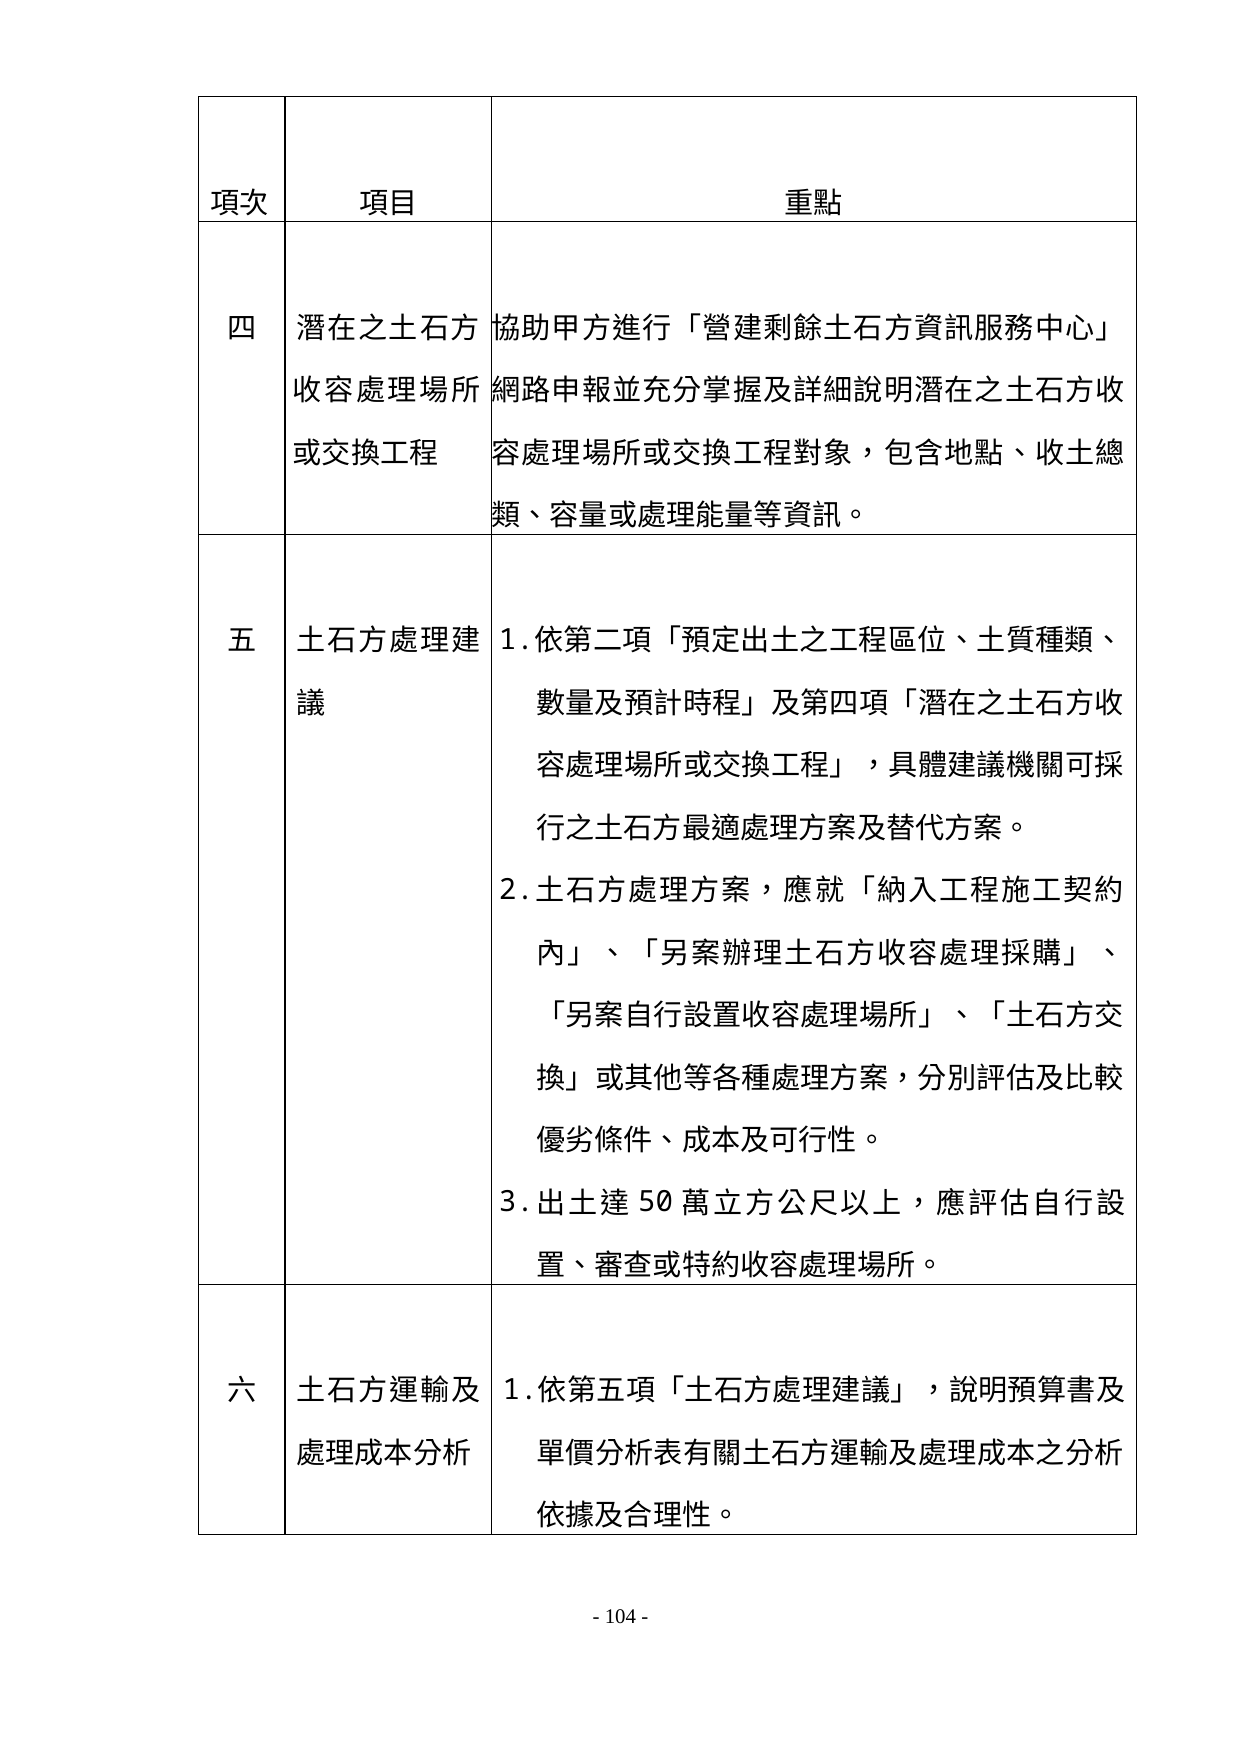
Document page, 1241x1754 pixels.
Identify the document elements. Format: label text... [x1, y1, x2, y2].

table_cell 五 [199, 535, 284, 1284]
table_cell 協助甲方進行「營建剩餘土石方資訊服務中心」網路申報並充分掌握及詳細說明潛在之土石方收容處理場所或交換工程對象，包含地點、收土總類、容量或處理能量等資訊。 [492, 222, 1136, 534]
table_header 重點 [492, 97, 1136, 221]
table_cell 1.依第二項「預定出土之工程區位、土質種類、數量及預計時程」及第四項「潛在之土石方收容處理場所或交換工程」，具體建議機關可採行之土石方最適處理方案及替代方案。 2.土石方處理方案，應就「納入工程施工契約內」、「另案辦理土石方收容處理採購」、「另案自行設置收容處理場所」、「土石方交換」或其他等各種處理方案，分別評估及比較優劣條件、成本及可行性。 3.出土達50萬立方公尺以上，應評估自行設置、審查或特約收容處理場所。 [492, 535, 1136, 1284]
table_cell 土石方處理建議 [286, 535, 491, 1284]
table_cell 潛在之土石方收容處理場所或交換工程 [286, 222, 491, 534]
table_cell 六 [199, 1285, 284, 1534]
table_cell 土石方運輸及處理成本分析 [286, 1285, 491, 1534]
table_header 項目 [286, 97, 491, 221]
table_header 項次 [199, 97, 284, 221]
table_cell 1.依第五項「土石方處理建議」，說明預算書及單價分析表有關土石方運輸及處理成本之分析依據及合理性。 [492, 1285, 1136, 1534]
table_cell 四 [199, 222, 284, 534]
